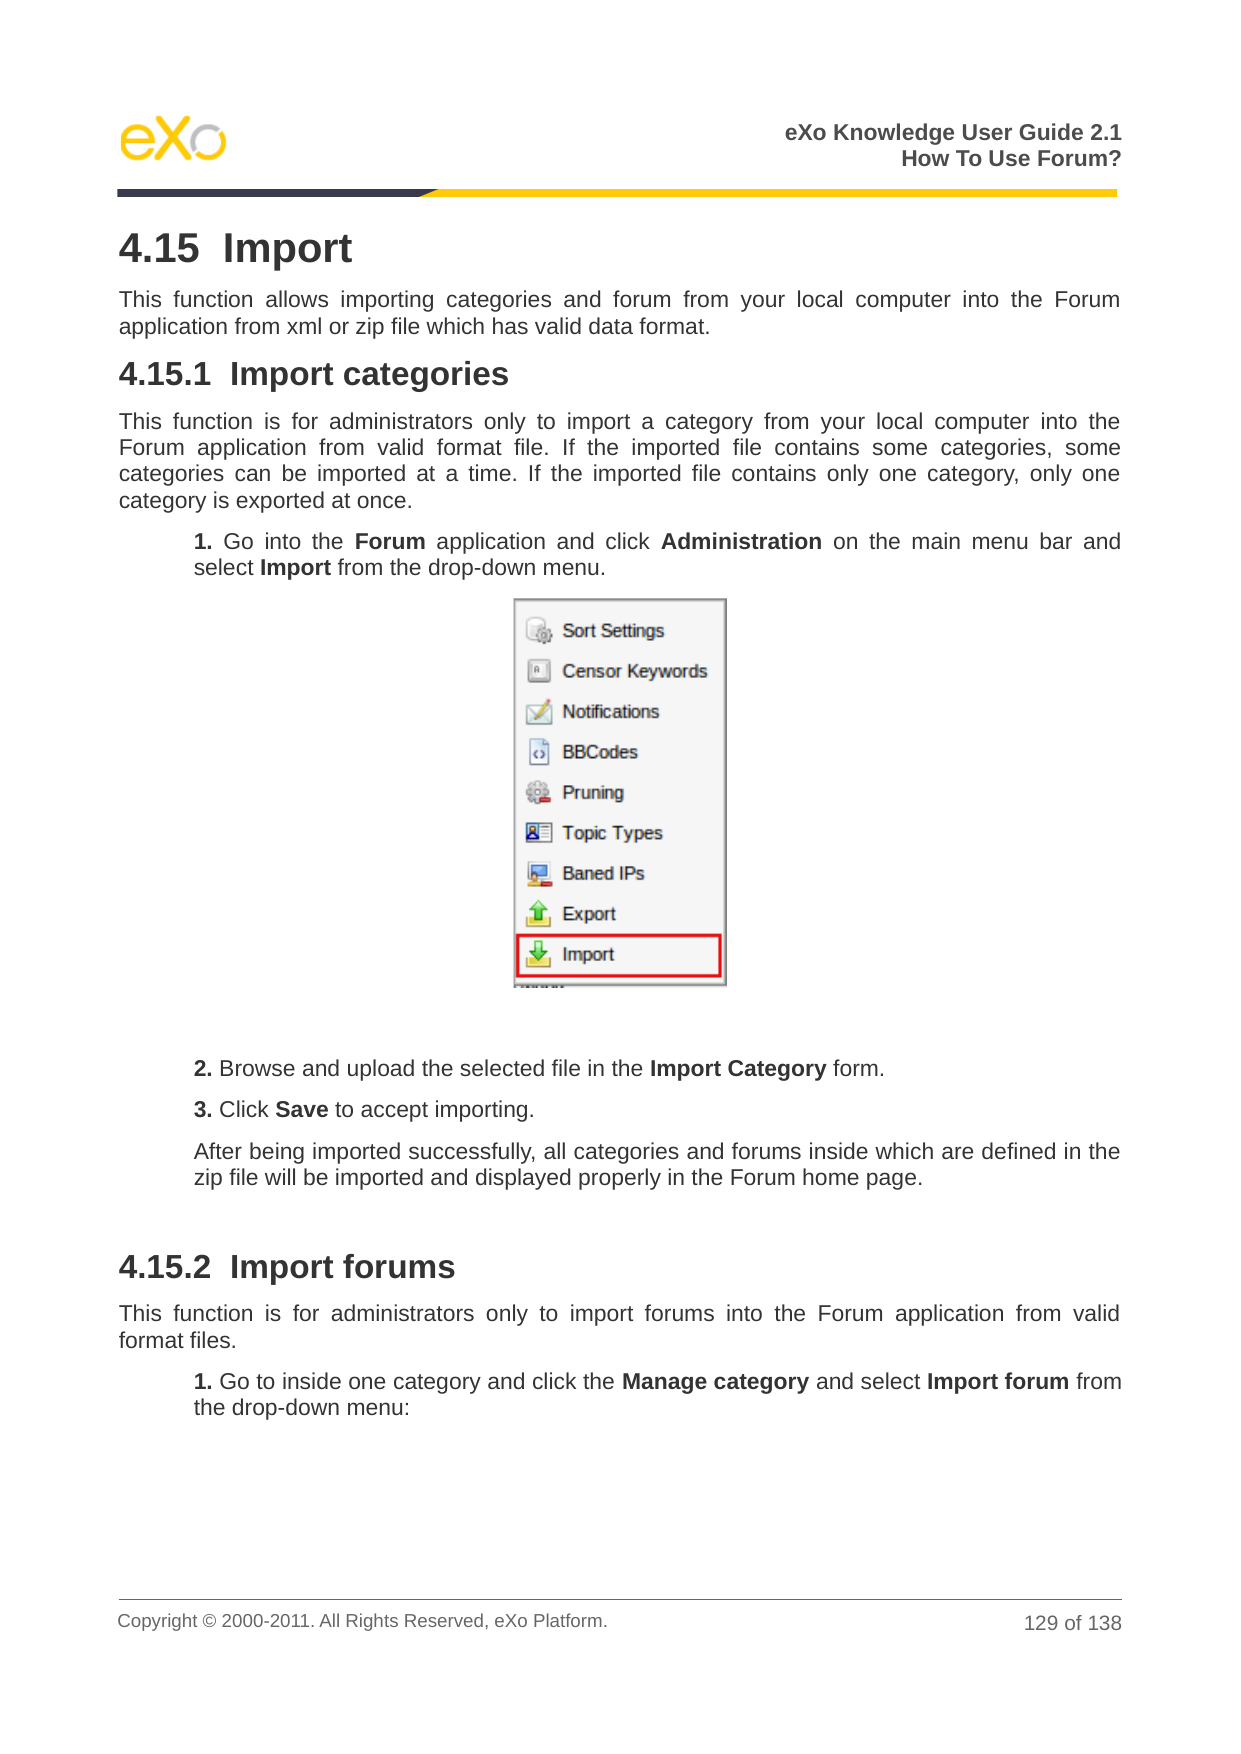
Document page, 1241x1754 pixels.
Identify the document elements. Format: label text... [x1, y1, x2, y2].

list 2. Browse and upload the selected file in the Import Category form. [156, 1055, 1122, 1081]
picture [117, 189, 1118, 197]
subtitle Import [118, 223, 1122, 271]
picture [513, 598, 727, 988]
text This function is for administrators only to import a category from your local computer into the Forum application from valid format file. If the imported file contains some categories, some categories can be imported at a time. If the imported file contains only one category, only one category is exported at once. [118, 408, 1122, 513]
subtitle Import forums [118, 1247, 1122, 1285]
subtitle Import categories [118, 354, 1122, 393]
text This function is for administrators only to import forums into the Forum application from valid format files. [118, 1300, 1122, 1353]
list 1. Go into the Forum application and click Administration on the main menu bar and select Import from the drop-down menu. [156, 528, 1122, 581]
list 1. Go to inside one category and click the Manage category and select Import forum from the drop-down menu: [156, 1368, 1122, 1421]
text This function allows importing categories and forum from your local computer into the Forum application from xml or zip file which has valid data format. [118, 286, 1122, 339]
list After being imported successfully, all categories and forums inside which are defined in the zip file will be imported and displayed properly in the Forum home page. [156, 1138, 1122, 1191]
picture [120, 115, 227, 161]
list 3. Click Save to accept importing. [156, 1096, 1122, 1123]
